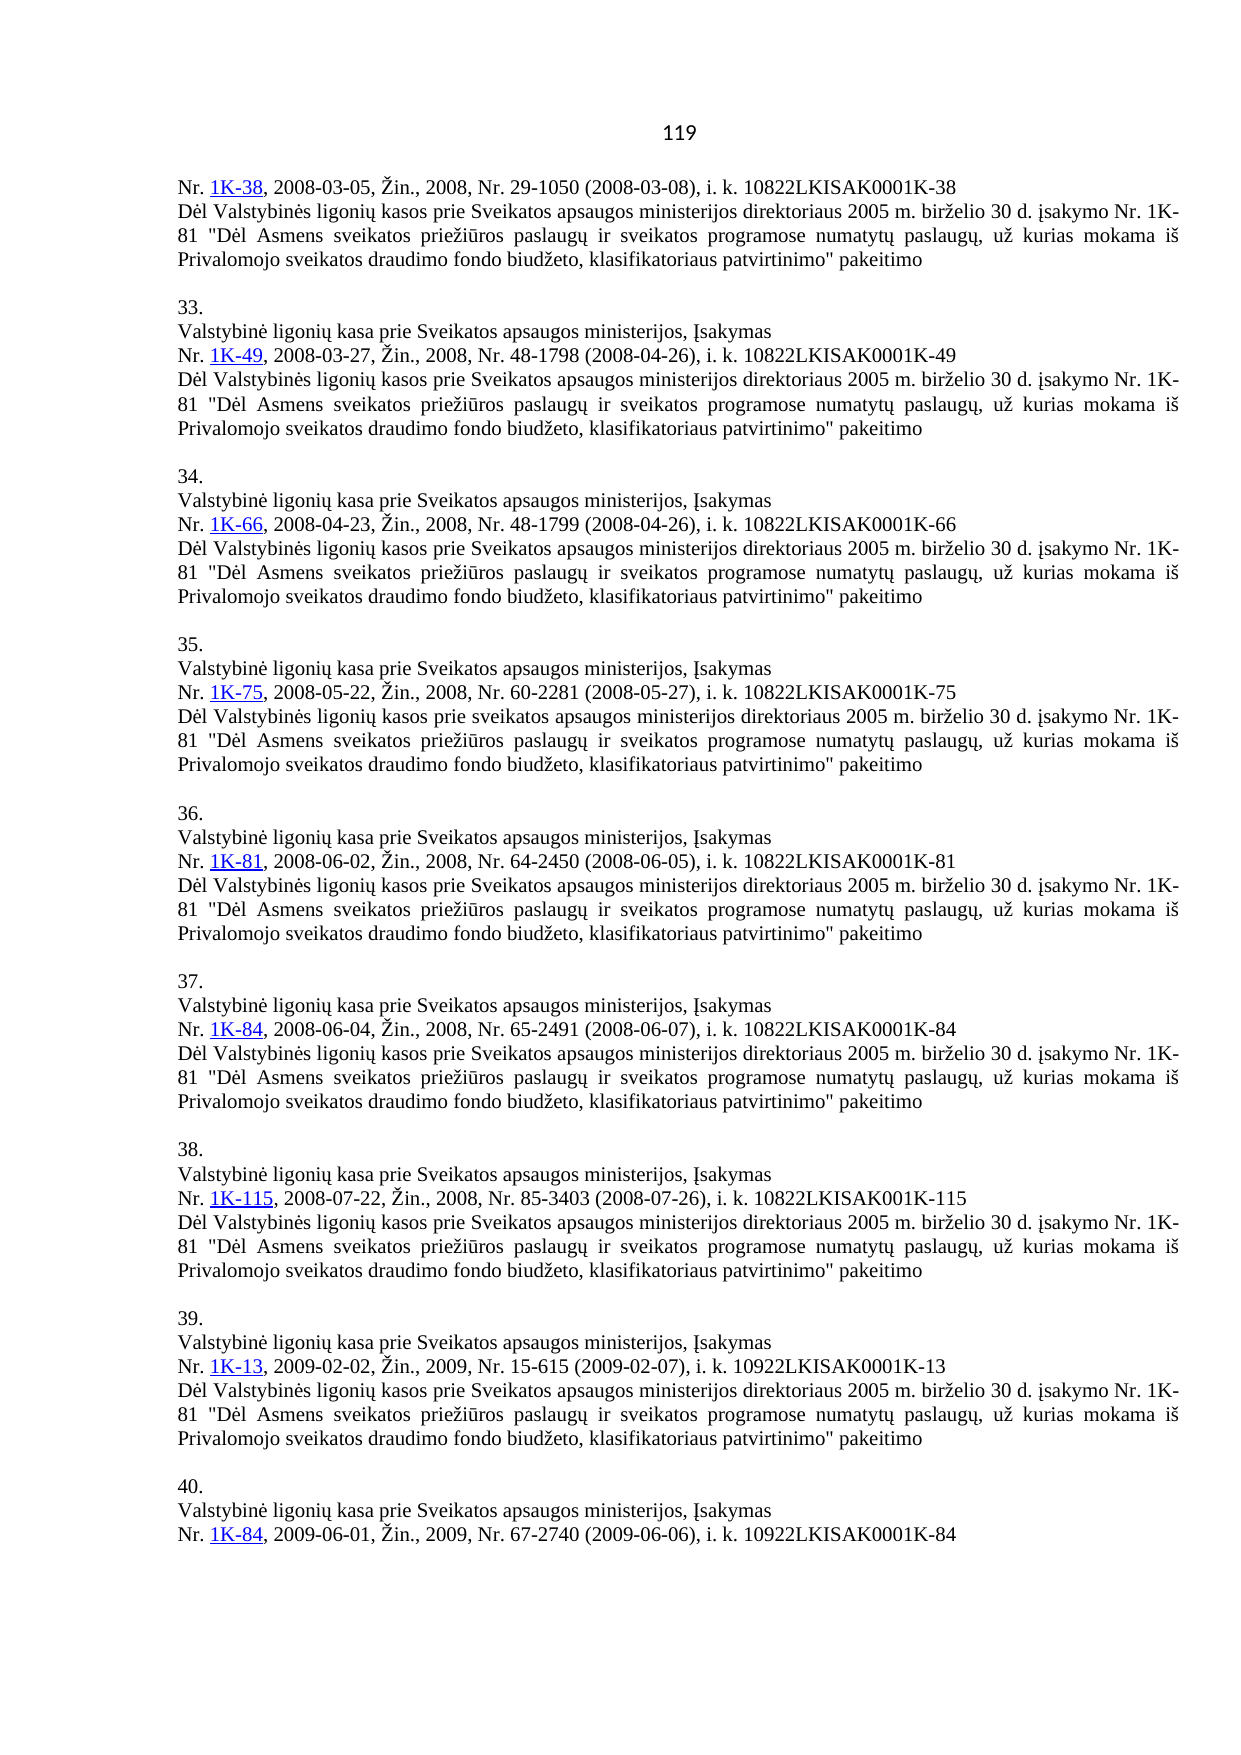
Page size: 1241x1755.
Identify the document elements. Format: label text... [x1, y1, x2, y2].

text Dėl Valstybinės ligonių kasos prie Sveikatos apsaugos ministerijos direktoriaus 2005 m. birželio 30 d. įsakymo Nr. 1K-81 "Dėl Asmens sveikatos priežiūros paslaugų ir sveikatos programose numatytų paslaugų, už kurias mokama iš Privalomojo sveikatos draudimo fondo biudžeto, klasifikatoriaus patvirtinimo" pakeitimo [177, 367, 1181, 439]
text 34. [177, 464, 1181, 488]
text Valstybinė ligonių kasa prie Sveikatos apsaugos ministerijos, Įsakymas [177, 824, 1181, 849]
text Valstybinė ligonių kasa prie Sveikatos apsaugos ministerijos, Įsakymas [177, 488, 1181, 512]
text Dėl Valstybinės ligonių kasos prie Sveikatos apsaugos ministerijos direktoriaus 2005 m. birželio 30 d. įsakymo Nr. 1K-81 "Dėl Asmens sveikatos priežiūros paslaugų ir sveikatos programose numatytų paslaugų, už kurias mokama iš Privalomojo sveikatos draudimo fondo biudžeto, klasifikatoriaus patvirtinimo" pakeitimo [177, 1378, 1181, 1450]
text 37. [177, 969, 1181, 993]
text 36. [177, 801, 1181, 824]
text Valstybinė ligonių kasa prie Sveikatos apsaugos ministerijos, Įsakymas [177, 1330, 1181, 1354]
text Dėl Valstybinės ligonių kasos prie Sveikatos apsaugos ministerijos direktoriaus 2005 m. birželio 30 d. įsakymo Nr. 1K-81 "Dėl Asmens sveikatos priežiūros paslaugų ir sveikatos programose numatytų paslaugų, už kurias mokama iš Privalomojo sveikatos draudimo fondo biudžeto, klasifikatoriaus patvirtinimo" pakeitimo [177, 536, 1181, 608]
text 38. [177, 1137, 1181, 1161]
text Dėl Valstybinės ligonių kasos prie Sveikatos apsaugos ministerijos direktoriaus 2005 m. birželio 30 d. įsakymo Nr. 1K-81 "Dėl Asmens sveikatos priežiūros paslaugų ir sveikatos programose numatytų paslaugų, už kurias mokama iš Privalomojo sveikatos draudimo fondo biudžeto, klasifikatoriaus patvirtinimo" pakeitimo [177, 873, 1181, 945]
text 39. [177, 1306, 1181, 1330]
text Dėl Valstybinės ligonių kasos prie sveikatos apsaugos ministerijos direktoriaus 2005 m. birželio 30 d. įsakymo Nr. 1K-81 "Dėl Asmens sveikatos priežiūros paslaugų ir sveikatos programose numatytų paslaugų, už kurias mokama iš Privalomojo sveikatos draudimo fondo biudžeto, klasifikatoriaus patvirtinimo" pakeitimo [177, 704, 1181, 776]
text Nr. 1K-49, 2008-03-27, Žin., 2008, Nr. 48-1798 (2008-04-26), i. k. 10822LKISAK0001K-49 [177, 343, 1181, 367]
text Valstybinė ligonių kasa prie Sveikatos apsaugos ministerijos, Įsakymas [177, 1498, 1181, 1522]
text Nr. 1K-38, 2008-03-05, Žin., 2008, Nr. 29-1050 (2008-03-08), i. k. 10822LKISAK0001K-38 [177, 175, 1181, 199]
text 35. [177, 632, 1181, 656]
text Nr. 1K-115, 2008-07-22, Žin., 2008, Nr. 85-3403 (2008-07-26), i. k. 10822LKISAK001K-115 [177, 1186, 1181, 1209]
text Valstybinė ligonių kasa prie Sveikatos apsaugos ministerijos, Įsakymas [177, 319, 1181, 343]
text Nr. 1K-84, 2008-06-04, Žin., 2008, Nr. 65-2491 (2008-06-07), i. k. 10822LKISAK0001K-84 [177, 1017, 1181, 1041]
text Nr. 1K-13, 2009-02-02, Žin., 2009, Nr. 15-615 (2009-02-07), i. k. 10922LKISAK0001K-13 [177, 1354, 1181, 1378]
text Dėl Valstybinės ligonių kasos prie Sveikatos apsaugos ministerijos direktoriaus 2005 m. birželio 30 d. įsakymo Nr. 1K-81 "Dėl Asmens sveikatos priežiūros paslaugų ir sveikatos programose numatytų paslaugų, už kurias mokama iš Privalomojo sveikatos draudimo fondo biudžeto, klasifikatoriaus patvirtinimo" pakeitimo [177, 199, 1181, 271]
text Nr. 1K-81, 2008-06-02, Žin., 2008, Nr. 64-2450 (2008-06-05), i. k. 10822LKISAK0001K-81 [177, 849, 1181, 873]
text Nr. 1K-66, 2008-04-23, Žin., 2008, Nr. 48-1799 (2008-04-26), i. k. 10822LKISAK0001K-66 [177, 512, 1181, 536]
text 33. [177, 295, 1181, 319]
text Nr. 1K-84, 2009-06-01, Žin., 2009, Nr. 67-2740 (2009-06-06), i. k. 10922LKISAK0001K-84 [177, 1522, 1181, 1546]
text Valstybinė ligonių kasa prie Sveikatos apsaugos ministerijos, Įsakymas [177, 656, 1181, 680]
text Nr. 1K-75, 2008-05-22, Žin., 2008, Nr. 60-2281 (2008-05-27), i. k. 10822LKISAK0001K-75 [177, 680, 1181, 704]
text Valstybinė ligonių kasa prie Sveikatos apsaugos ministerijos, Įsakymas [177, 993, 1181, 1017]
text 40. [177, 1474, 1181, 1498]
text Valstybinė ligonių kasa prie Sveikatos apsaugos ministerijos, Įsakymas [177, 1161, 1181, 1186]
text Dėl Valstybinės ligonių kasos prie Sveikatos apsaugos ministerijos direktoriaus 2005 m. birželio 30 d. įsakymo Nr. 1K-81 "Dėl Asmens sveikatos priežiūros paslaugų ir sveikatos programose numatytų paslaugų, už kurias mokama iš Privalomojo sveikatos draudimo fondo biudžeto, klasifikatoriaus patvirtinimo" pakeitimo [177, 1209, 1181, 1282]
text Dėl Valstybinės ligonių kasos prie Sveikatos apsaugos ministerijos direktoriaus 2005 m. birželio 30 d. įsakymo Nr. 1K-81 "Dėl Asmens sveikatos priežiūros paslaugų ir sveikatos programose numatytų paslaugų, už kurias mokama iš Privalomojo sveikatos draudimo fondo biudžeto, klasifikatoriaus patvirtinimo" pakeitimo [177, 1041, 1181, 1113]
